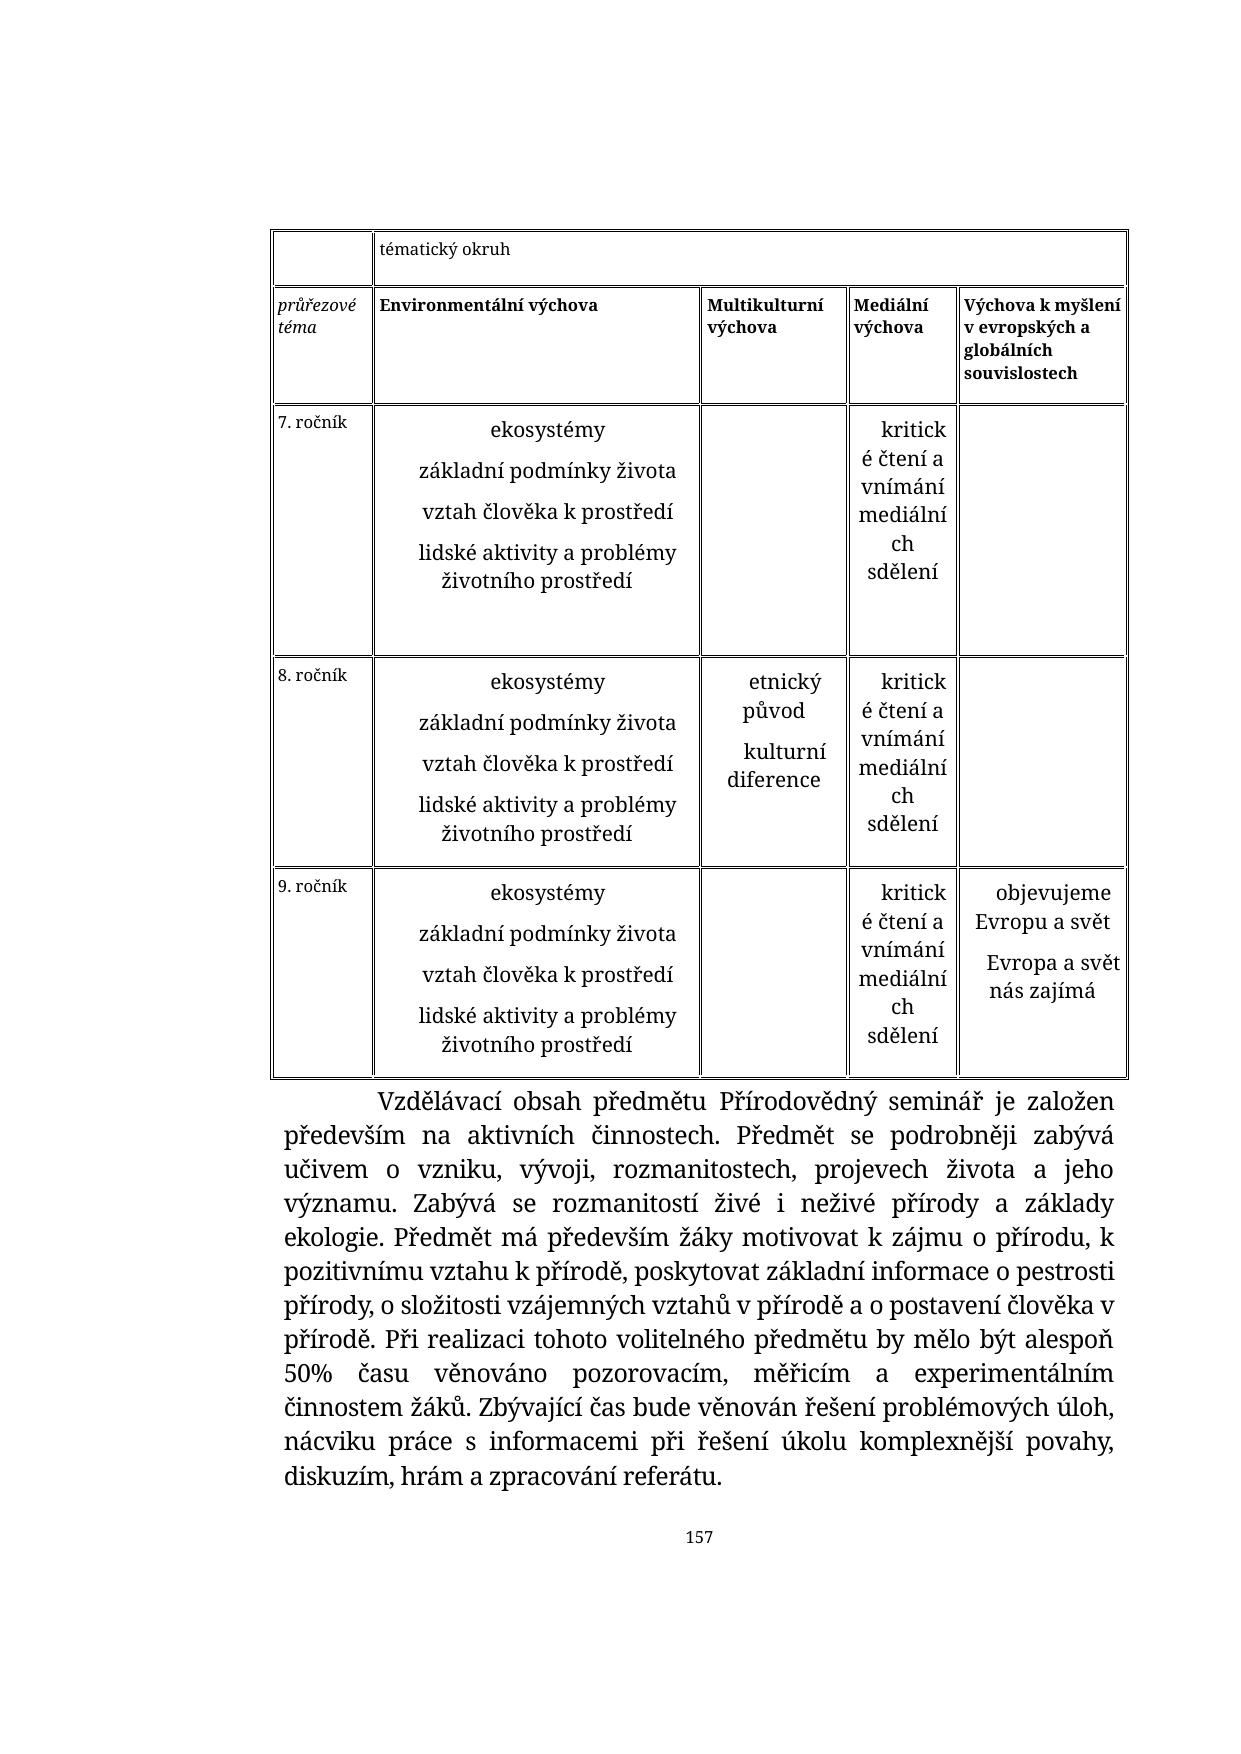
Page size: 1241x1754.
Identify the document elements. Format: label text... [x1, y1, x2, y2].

table_cell etnický původ kulturní diference [702, 658, 846, 866]
table_cell kritické čtení a vnímání mediálních sdělení [850, 406, 956, 655]
table_cell průřezové téma [274, 288, 372, 403]
table_cell [700, 866, 847, 1077]
table_cell Výchova k myšlení v evropských a globálních souvislostech [960, 285, 1127, 403]
table_cell [702, 406, 846, 655]
table_cell 7. ročník [274, 406, 372, 655]
table_cell ekosystémy základní podmínky života vztah člověka k prostředí lidské aktivity a problémy životního prostředí [373, 866, 700, 1077]
text Vzdělávací obsah předmětu Přírodovědný seminář je založen především na aktivních činnostech. Předmět se podrobněji zabývá učivem o vzniku, vývoji, rozmanitostech, projevech života a jeho významu. Zabývá se rozmanitostí živé i neživé přírody a základy ekologie. Předmět má především žáky motivovat k zájmu o přírodu, k pozitivnímu vztahu k přírodě, poskytovat základní informace o pestrosti přírody, o složitosti vzájemných vztahů v přírodě a o postavení člověka v přírodě. Při realizaci tohoto volitelného předmětu by mělo být alespoň 50% času věnováno pozorovacím, měřicím a experimentálním činnostem žáků. Zbývající čas bude věnován řešení problémových úloh, nácviku práce s informacemi při řešení úkolu komplexnější povahy, diskuzím, hrám a zpracování referátu. [283, 1083, 1115, 1492]
table_cell kritické čtení a vnímání mediálních sdělení [848, 866, 958, 1077]
table_cell 9. ročník [274, 869, 373, 1077]
table_cell [958, 403, 1127, 655]
table_cell Mediální výchova [850, 288, 956, 403]
table_header tématický okruh [373, 230, 1127, 284]
table_cell [958, 655, 1127, 866]
table_cell kritické čtení a vnímání mediálních sdělení [850, 658, 956, 866]
table_header [271, 230, 373, 284]
table_cell ekosystémy základní podmínky života vztah člověka k prostředí lidské aktivity a problémy životního prostředí [375, 658, 699, 866]
table_cell 8. ročník [274, 658, 372, 866]
table_cell objevujeme Evropu a svět Evropa a svět nás zajímá [958, 866, 1127, 1077]
table_cell Multikulturní výchova [702, 288, 846, 403]
table_cell Environmentální výchova [375, 288, 699, 403]
table_cell ekosystémy základní podmínky života vztah člověka k prostředí lidské aktivity a problémy životního prostředí [375, 406, 699, 655]
